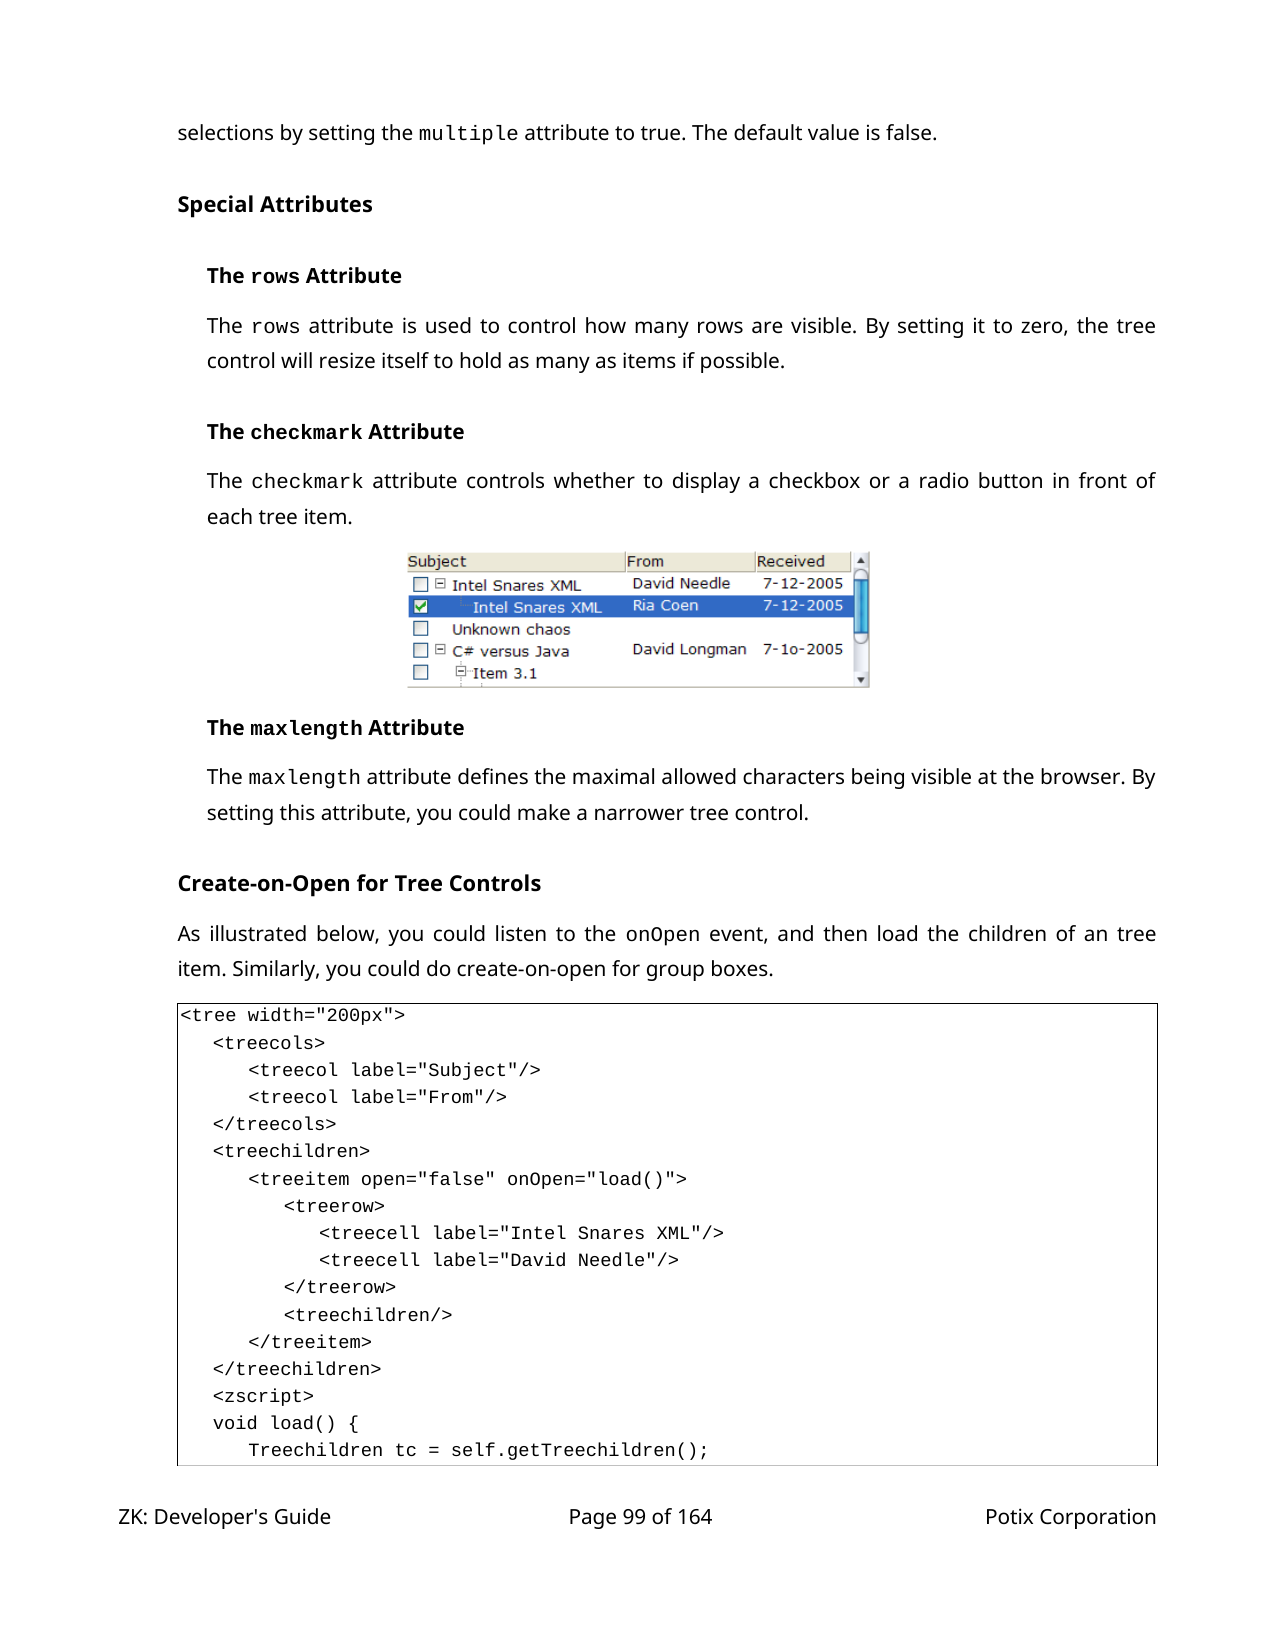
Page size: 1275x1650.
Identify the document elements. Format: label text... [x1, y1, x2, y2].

text <treecol label="From"/> [178, 1085, 1157, 1109]
text Treechildren tc = self.getTreechildren(); [178, 1438, 1157, 1465]
subtitle The maxlength Attribute [207, 689, 1157, 741]
text selections by setting the multiple attribute to true. The default value is false. [177, 118, 1157, 147]
subtitle The checkmark Attribute [207, 417, 1157, 446]
text </treechildren> [178, 1357, 1157, 1381]
text <treechildren/> [178, 1302, 1157, 1327]
subtitle Special Attributes [177, 189, 1157, 219]
text </treerow> [178, 1275, 1157, 1299]
text <tree width="200px"> [178, 1004, 1157, 1028]
picture [403, 547, 872, 689]
text </treecols> [178, 1112, 1157, 1136]
text The rows attribute is used to control how many rows are visible. By setting it to zero, the tree control will resize itself to hold as many as items if possible. [207, 311, 1157, 374]
text <treerow> [178, 1194, 1157, 1218]
text <treeitem open="false" onOpen="load()"> [178, 1166, 1157, 1191]
text <treechildren> [178, 1139, 1157, 1163]
text void load() { [178, 1411, 1157, 1435]
text <treecol label="Subject"/> [178, 1058, 1157, 1082]
text <zscript> [178, 1384, 1157, 1408]
text The maxlength attribute defines the maximal allowed characters being visible at the browser. By setting this attribute, you could make a narrower tree control. [207, 762, 1157, 826]
text The checkmark attribute controls whether to display a checkbox or a radio button in front of each tree item. [207, 466, 1157, 530]
subtitle Create-on-Open for Tree Controls [177, 868, 1157, 898]
subtitle The rows Attribute [207, 262, 1157, 290]
text <treecell label="David Needle"/> [178, 1248, 1157, 1272]
text <treecell label="Intel Snares XML"/> [178, 1221, 1157, 1245]
text <treecols> [178, 1031, 1157, 1055]
text </treeitem> [178, 1329, 1157, 1354]
text As illustrated below, you could listen to the onOpen event, and then load the children of an tree item. Similarly, you could do create-on-open for group boxes. [177, 919, 1157, 983]
